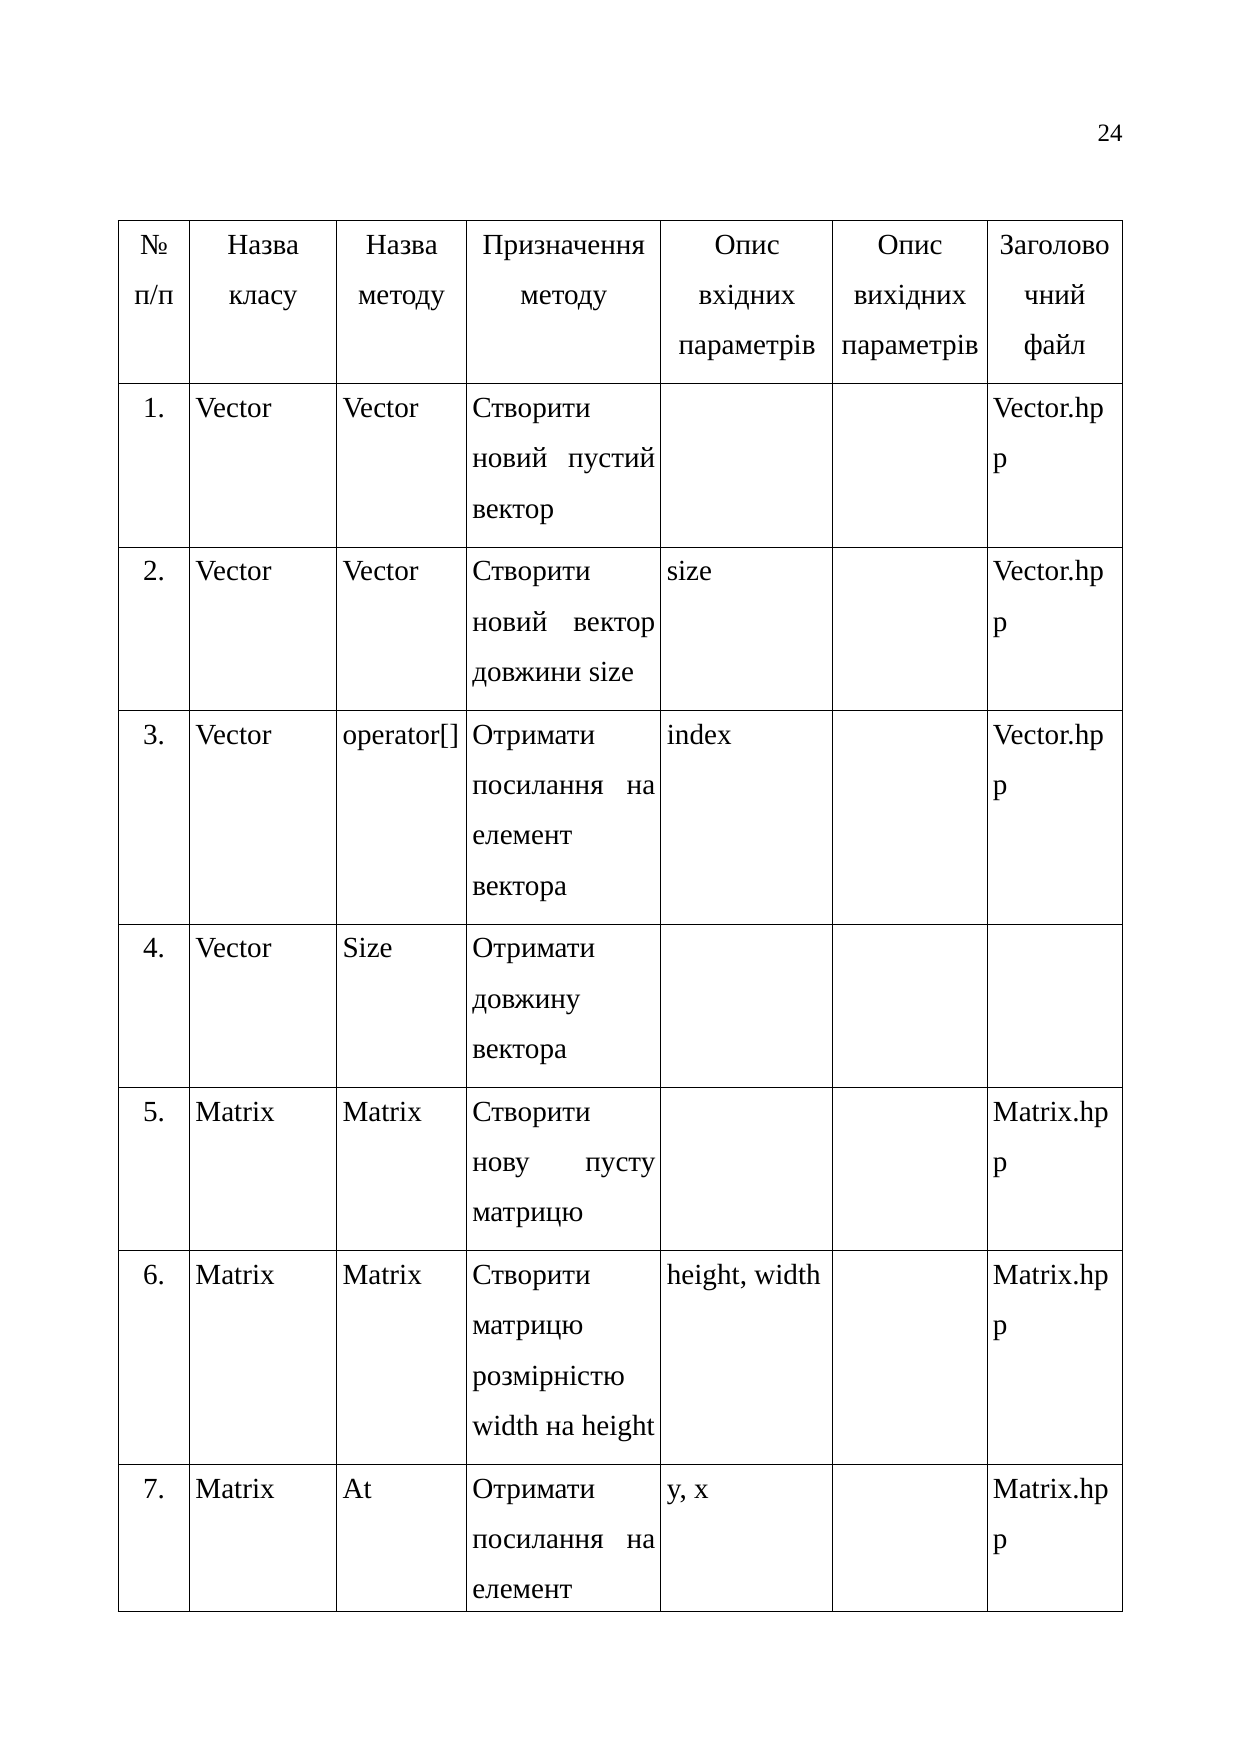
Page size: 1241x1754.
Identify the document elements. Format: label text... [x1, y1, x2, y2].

table_cell Vector [190, 711, 336, 924]
table_cell [833, 384, 987, 547]
table_cell 6. [119, 1251, 189, 1464]
table_cell 4. [119, 925, 189, 1087]
table_cell 1. [119, 384, 189, 547]
table_cell [661, 925, 832, 1087]
table_cell Size [337, 925, 466, 1087]
table_header Заголовочний файл [988, 221, 1122, 383]
table_cell index [661, 711, 832, 924]
table_cell operator[] [337, 711, 466, 924]
table_cell 2. [119, 548, 189, 710]
table_header Призначення методу [467, 221, 660, 383]
table_cell Створити новий пустий вектор [467, 384, 660, 547]
table_cell [833, 1465, 987, 1611]
table_cell Vector [190, 548, 336, 710]
table_header Назва класу [190, 221, 336, 383]
table_cell Vector.hpp [988, 548, 1122, 710]
table_cell size [661, 548, 832, 710]
table_cell [833, 711, 987, 924]
table_cell Matrix [337, 1251, 466, 1464]
table_cell Matrix [190, 1251, 336, 1464]
table_cell [661, 384, 832, 547]
table_cell Отримати посилання на елемент [467, 1465, 660, 1611]
table_cell y, x [661, 1465, 832, 1611]
table_cell [833, 548, 987, 710]
table_cell Matrix [337, 1088, 466, 1250]
table_cell Отримати довжину вектора [467, 925, 660, 1087]
table_cell height, width [661, 1251, 832, 1464]
table_cell Vector.hpp [988, 711, 1122, 924]
table_cell [988, 925, 1122, 1087]
table_cell Створити нову пусту матрицю [467, 1088, 660, 1250]
table_cell Vector [190, 384, 336, 547]
table_cell 5. [119, 1088, 189, 1250]
table_cell [833, 1088, 987, 1250]
table_cell At [337, 1465, 466, 1611]
table_cell Matrix.hpp [988, 1251, 1122, 1464]
table_cell Matrix.hpp [988, 1465, 1122, 1611]
table_cell Vector [337, 548, 466, 710]
table_cell Отримати посилання на елемент вектора [467, 711, 660, 924]
table_cell Створити матрицю розмірністю width на height [467, 1251, 660, 1464]
table_cell Matrix.hpp [988, 1088, 1122, 1250]
table_header № п/п [119, 221, 189, 383]
table_cell [833, 925, 987, 1087]
table_header Опис вихідних параметрів [833, 221, 987, 383]
table_cell Vector.hpp [988, 384, 1122, 547]
table_header Назва методу [337, 221, 466, 383]
table_cell Vector [337, 384, 466, 547]
table_cell 7. [119, 1465, 189, 1611]
table_cell Створити новий вектор довжини size [467, 548, 660, 710]
table_cell [661, 1088, 832, 1250]
table_cell 3. [119, 711, 189, 924]
table_header Опис вхідних параметрів [661, 221, 832, 383]
table_cell Matrix [190, 1465, 336, 1611]
table_cell Vector [190, 925, 336, 1087]
table_cell Matrix [190, 1088, 336, 1250]
table_cell [833, 1251, 987, 1464]
